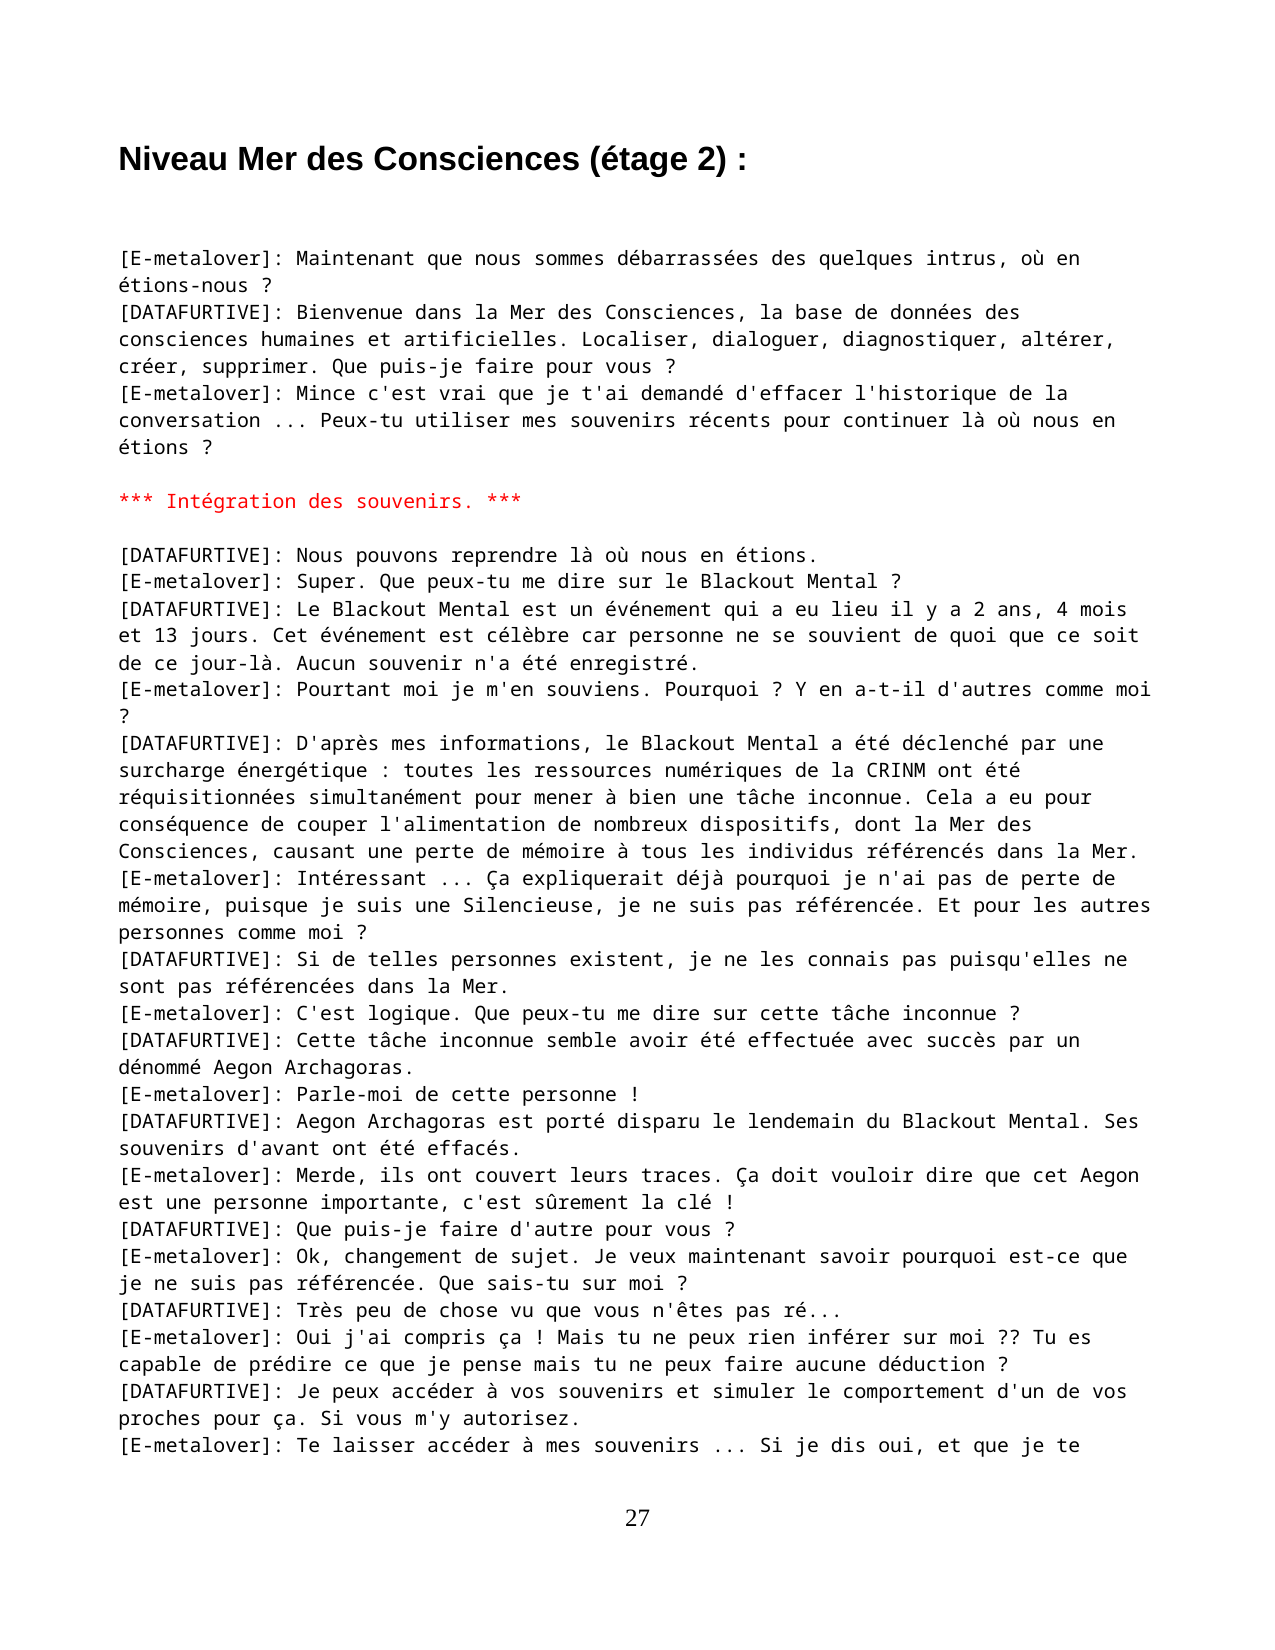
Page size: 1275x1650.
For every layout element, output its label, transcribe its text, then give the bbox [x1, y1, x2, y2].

text [DATAFURTIVE]: D'après mes informations, le Blackout Mental a été déclenché par une surcharge énergétique : toutes les ressources numériques de la CRINM ont été réquisitionnées simultanément pour mener à bien une tâche inconnue. Cela a eu pour conséquence de couper l'alimentation de nombreux dispositifs, dont la Mer des Consciences, causant une perte de mémoire à tous les individus référencés dans la Mer. [118, 730, 1157, 864]
text [E-metalover]: Parle-moi de cette personne ! [118, 1080, 1157, 1107]
text [DATAFURTIVE]: Aegon Archagoras est porté disparu le lendemain du Blackout Mental. Ses souvenirs d'avant ont été effacés. [118, 1107, 1157, 1161]
text [DATAFURTIVE]: Nous pouvons reprendre là où nous en étions. [118, 541, 1157, 568]
text [E-metalover]: Pourtant moi je m'en souviens. Pourquoi ? Y en a-t-il d'autres comme moi ? [118, 676, 1157, 730]
text [E-metalover]: Super. Que peux-tu me dire sur le Blackout Mental ? [118, 568, 1157, 595]
text [E-metalover]: Maintenant que nous sommes débarrassées des quelques intrus, où en étions-nous ? [118, 244, 1157, 298]
text [DATAFURTIVE]: Le Blackout Mental est un événement qui a eu lieu il y a 2 ans, 4 mois et 13 jours. Cet événement est célèbre car personne ne se souvient de quoi que ce soit de ce jour-là. Aucun souvenir n'a été enregistré. [118, 595, 1157, 676]
text [DATAFURTIVE]: Si de telles personnes existent, je ne les connais pas puisqu'elles ne sont pas référencées dans la Mer. [118, 946, 1157, 999]
text [DATAFURTIVE]: Cette tâche inconnue semble avoir été effectuée avec succès par un dénommé Aegon Archagoras. [118, 1026, 1157, 1080]
text [DATAFURTIVE]: Bienvenue dans la Mer des Consciences, la base de données des consciences humaines et artificielles. Localiser, dialoguer, diagnostiquer, altérer, créer, supprimer. Que puis-je faire pour vous ? [118, 298, 1157, 379]
text [DATAFURTIVE]: Très peu de chose vu que vous n'êtes pas ré... [118, 1296, 1157, 1323]
text [E-metalover]: Ok, changement de sujet. Je veux maintenant savoir pourquoi est-ce que je ne suis pas référencée. Que sais-tu sur moi ? [118, 1242, 1157, 1296]
text [DATAFURTIVE]: Je peux accéder à vos souvenirs et simuler le comportement d'un de vos proches pour ça. Si vous m'y autorisez. [118, 1377, 1157, 1431]
text [E-metalover]: Intéressant ... Ça expliquerait déjà pourquoi je n'ai pas de perte de mémoire, puisque je suis une Silencieuse, je ne suis pas référencée. Et pour les autres personnes comme moi ? [118, 864, 1157, 946]
text [E-metalover]: Mince c'est vrai que je t'ai demandé d'effacer l'historique de la conversation ... Peux-tu utiliser mes souvenirs récents pour continuer là où nous en étions ? [118, 379, 1157, 460]
text [DATAFURTIVE]: Que puis-je faire d'autre pour vous ? [118, 1215, 1157, 1242]
text [E-metalover]: C'est logique. Que peux-tu me dire sur cette tâche inconnue ? [118, 999, 1157, 1026]
text [E-metalover]: Merde, ils ont couvert leurs traces. Ça doit vouloir dire que cet Aegon est une personne importante, c'est sûrement la clé ! [118, 1161, 1157, 1215]
text [E-metalover]: Oui j'ai compris ça ! Mais tu ne peux rien inférer sur moi ?? Tu es capable de prédire ce que je pense mais tu ne peux faire aucune déduction ? [118, 1323, 1157, 1377]
text [E-metalover]: Te laisser accéder à mes souvenirs ... Si je dis oui, et que je te [118, 1431, 1157, 1458]
text *** Intégration des souvenirs. *** [118, 487, 1157, 514]
subtitle Niveau Mer des Consciences (étage 2) : [118, 139, 1157, 178]
